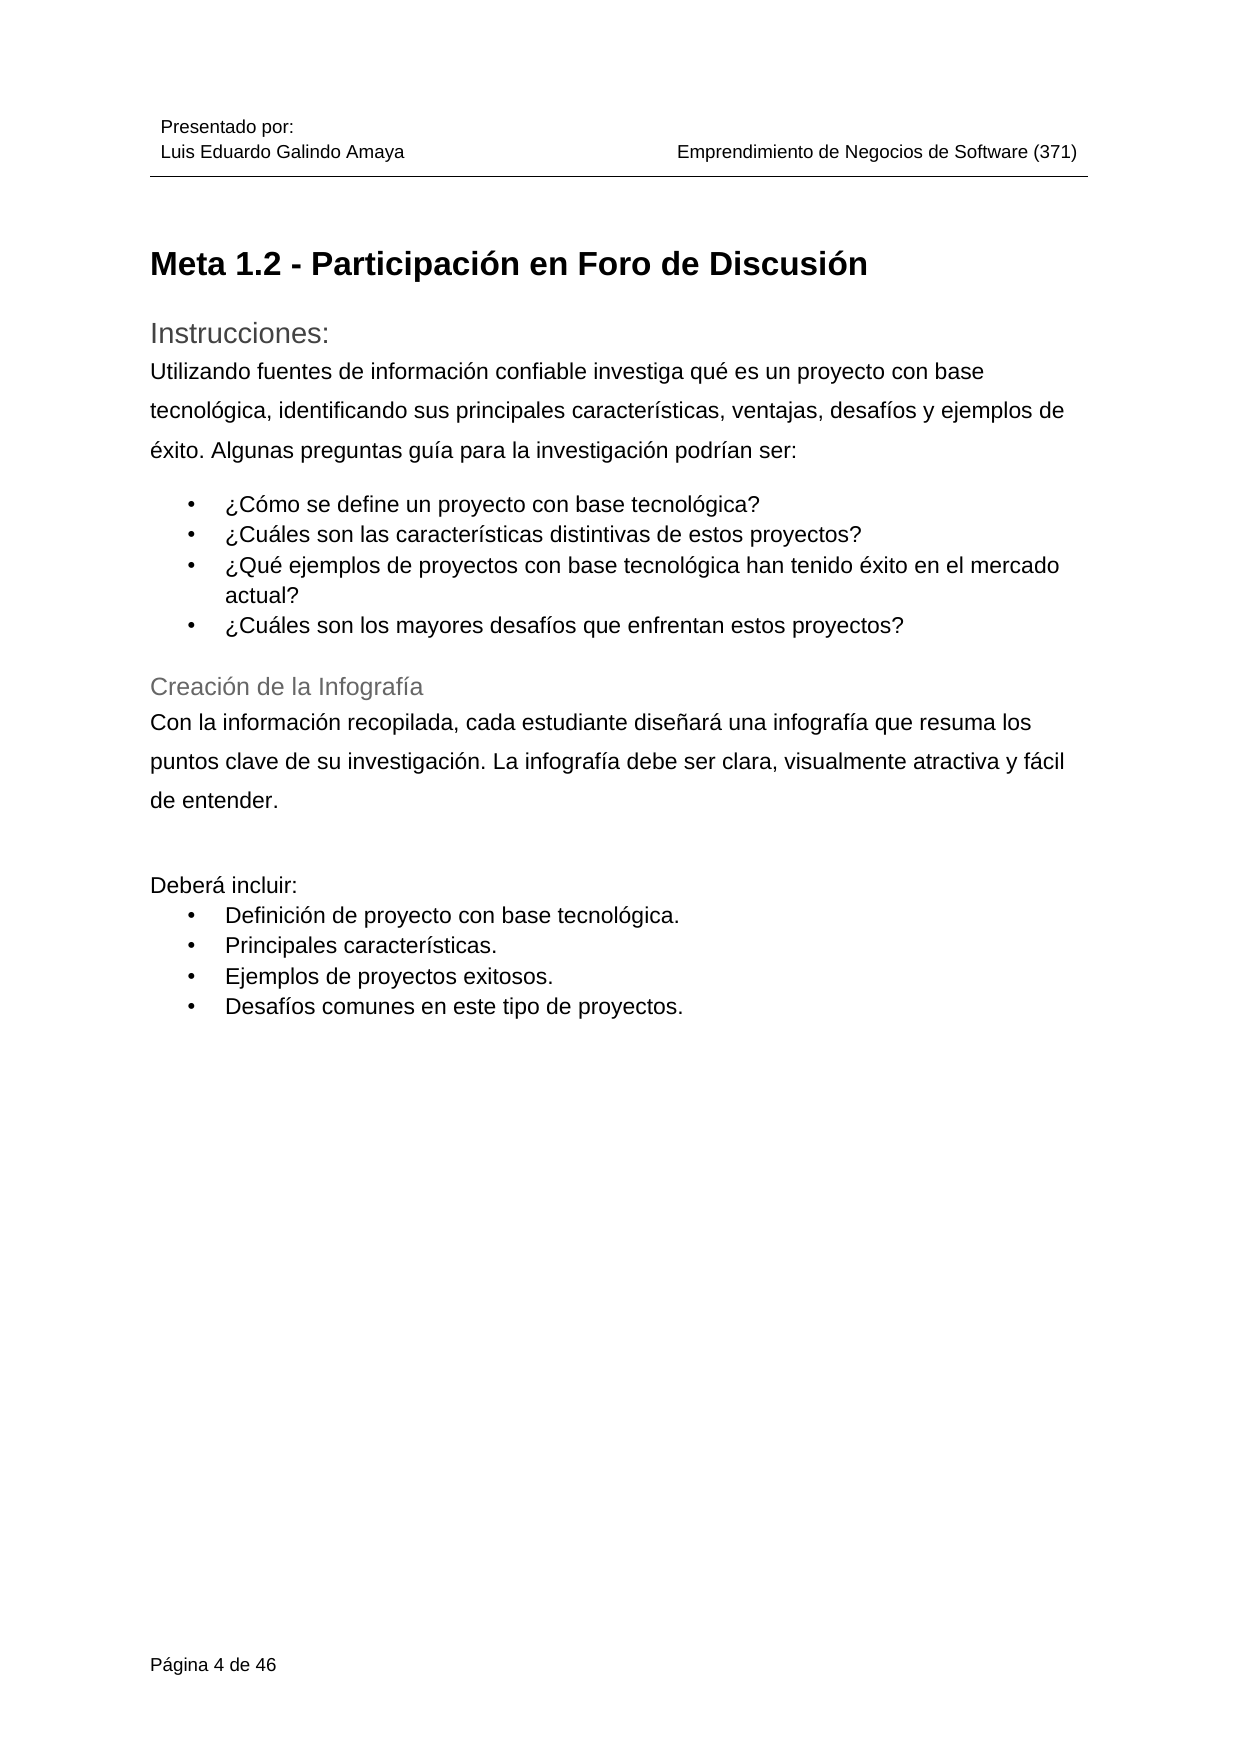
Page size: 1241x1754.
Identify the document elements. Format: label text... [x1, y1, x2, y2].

list Ejemplos de proyectos exitosos. [187, 963, 1090, 989]
list ¿Cuáles son las características distintivas de estos proyectos? [187, 521, 1090, 548]
subtitle Creación de la Infografía [150, 671, 1090, 700]
list Desafíos comunes en este tipo de proyectos. [187, 993, 1090, 1019]
text Utilizando fuentes de información confiable investiga qué es un proyecto con base tecnológica, identificando sus principales características, ventajas, desafíos y ejemplos de éxito. Algunas preguntas guía para la investigación podrían ser: [150, 358, 1090, 463]
list ¿Qué ejemplos de proyectos con base tecnológica han tenido éxito en el mercado actual? [187, 552, 1090, 608]
list ¿Cuáles son los mayores desafíos que enfrentan estos proyectos? [187, 612, 1090, 638]
list Principales características. [187, 932, 1090, 959]
text Deberá incluir: [150, 872, 1090, 898]
text Con la información recopilada, cada estudiante diseñará una infografía que resuma los puntos clave de su investigación. La infografía debe ser clara, visualmente atractiva y fácil de entender. [150, 708, 1090, 814]
list Definición de proyecto con base tecnológica. [187, 902, 1090, 928]
subtitle Meta 1.2 - Participación en Foro de Discusión [150, 244, 1090, 283]
subtitle Instrucciones: [150, 316, 1090, 350]
list ¿Cómo se define un proyecto con base tecnológica? [187, 491, 1090, 518]
